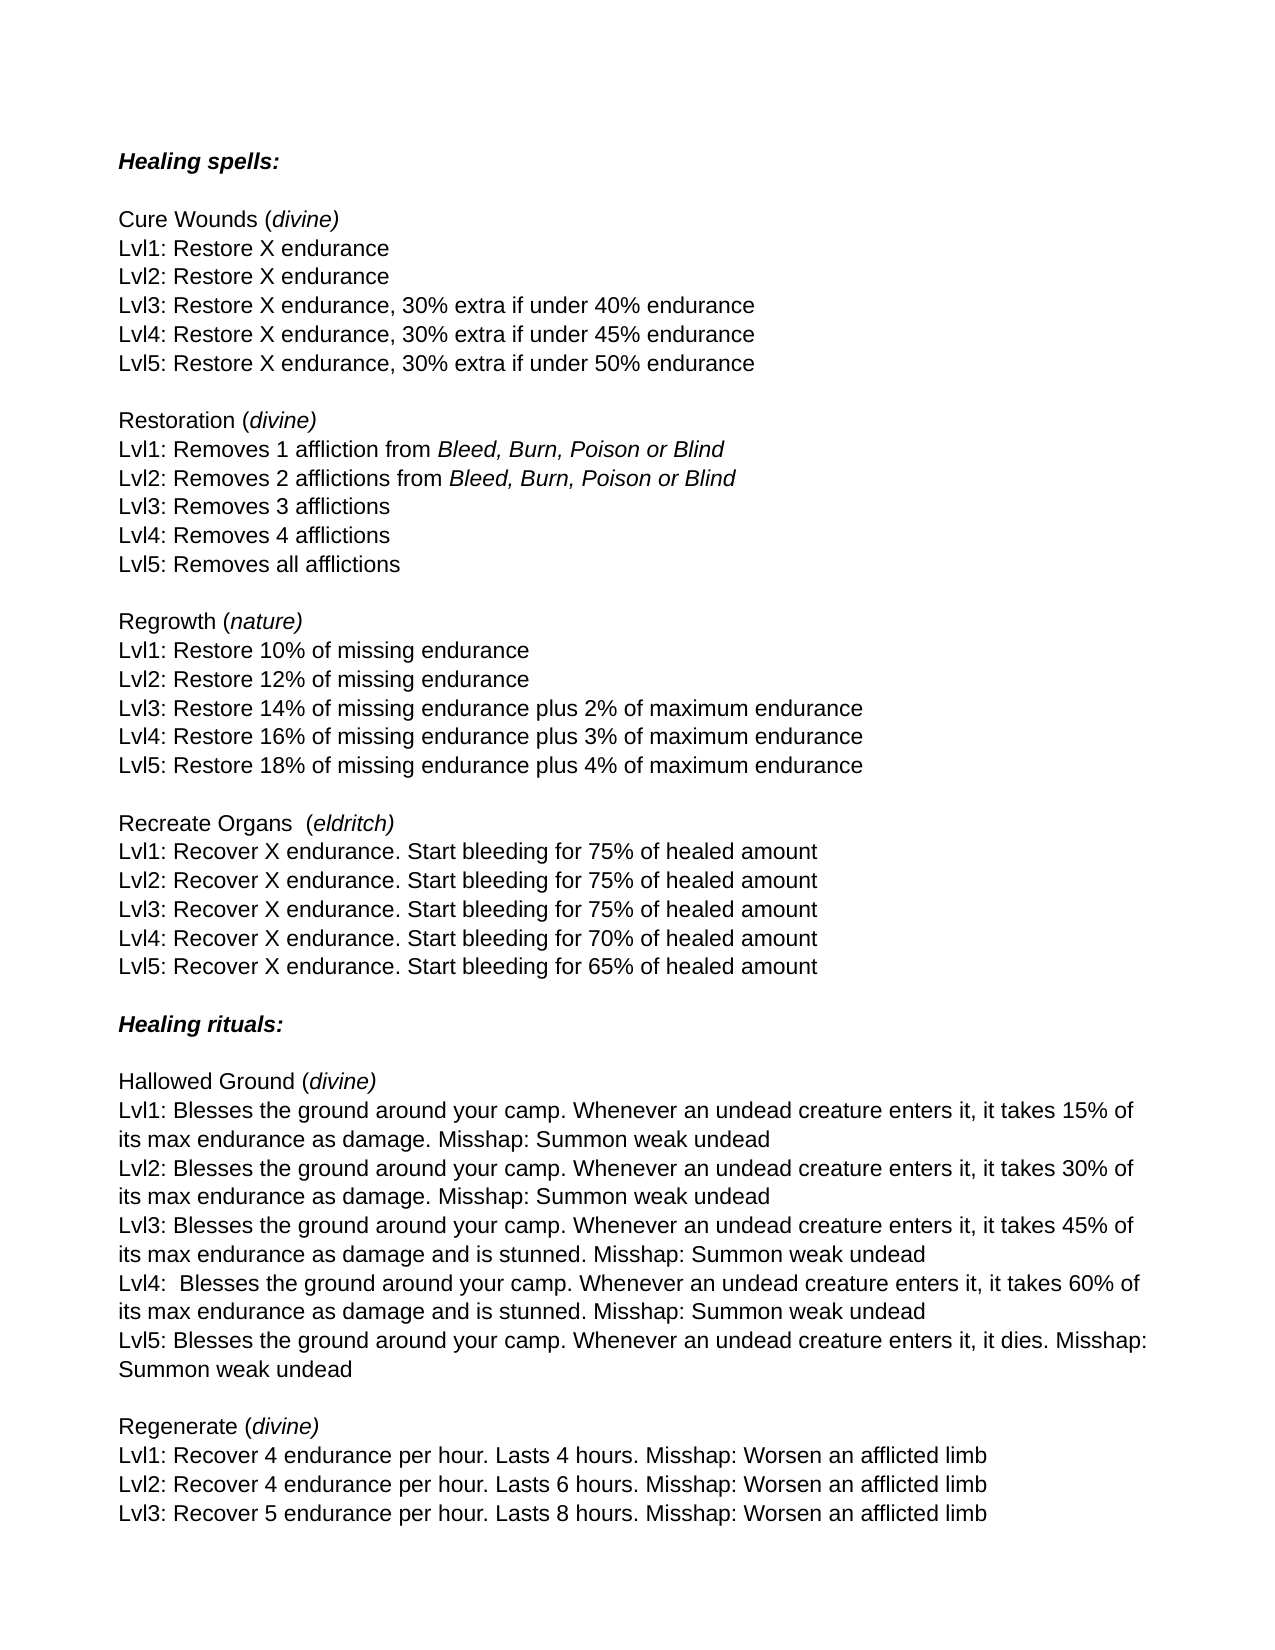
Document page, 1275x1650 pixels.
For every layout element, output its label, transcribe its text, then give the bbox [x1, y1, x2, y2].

text Lvl5: Restore 18% of missing endurance plus 4% of maximum endurance [118, 751, 1157, 779]
text Lvl5: Blesses the ground around your camp. Whenever an undead creature enters it, it dies. Misshap: Summon weak undead [118, 1326, 1157, 1412]
text Lvl3: Restore X endurance, 30% extra if under 40% endurance [118, 291, 1157, 319]
text Lvl1: Removes 1 affliction from Bleed, Burn, Poison or Blind Lvl2: Removes 2 afflictions from Bleed, Burn, Poison or Blind [118, 434, 1157, 492]
text Recreate Organs (eldritch) Lvl1: Recover X endurance. Start bleeding for 75% of healed amount Lvl2: Recover X endurance. Start bleeding for 75% of healed amount [118, 808, 1157, 894]
text Lvl1: Blesses the ground around your camp. Whenever an undead creature enters it, it takes 15% of its max endurance as damage. Misshap: Summon weak undead Lvl2: Blesses the ground around your camp. Whenever an undead creature enters it, it takes 30% of its max endurance as damage. Misshap: Summon weak undead Lvl3: Blesses the ground around your camp. Whenever an undead creature enters it, it takes 45% of its max endurance as damage and is stunned. Misshap: Summon weak undead Lvl4: Blesses the ground around your camp. Whenever an undead creature enters it, it takes 60% of its max endurance as damage and is stunned. Misshap: Summon weak undead [118, 1096, 1157, 1326]
text Lvl3: Restore 14% of missing endurance plus 2% of maximum endurance [118, 693, 1157, 722]
text Lvl4: Restore 16% of missing endurance plus 3% of maximum endurance [118, 722, 1157, 751]
text Regrowth (nature) Lvl1: Restore 10% of missing endurance Lvl2: Restore 12% of missing endurance [118, 607, 1157, 693]
text Lvl1: Restore X endurance Lvl2: Restore X endurance [118, 233, 1157, 291]
text Lvl4: Recover X endurance. Start bleeding for 70% of healed amount [118, 923, 1157, 952]
text Healing rituals: Hallowed Ground (divine) [118, 1009, 1157, 1096]
text Lvl3: Recover X endurance. Start bleeding for 75% of healed amount [118, 894, 1157, 923]
text Regenerate (divine) [118, 1412, 1157, 1441]
text Cure Wounds (divine) [118, 204, 1157, 233]
text Lvl5: Restore X endurance, 30% extra if under 50% endurance [118, 348, 1157, 377]
text Lvl4: Restore X endurance, 30% extra if under 45% endurance [118, 319, 1157, 348]
text Lvl5: Recover X endurance. Start bleeding for 65% of healed amount [118, 952, 1157, 981]
text Healing spells: [118, 147, 1157, 176]
text Lvl5: Removes all afflictions [118, 549, 1157, 578]
text Lvl4: Removes 4 afflictions [118, 521, 1157, 549]
text Lvl3: Removes 3 afflictions [118, 492, 1157, 521]
text Lvl1: Recover 4 endurance per hour. Lasts 4 hours. Misshap: Worsen an afflicted limb Lvl2: Recover 4 endurance per hour. Lasts 6 hours. Misshap: Worsen an afflicted limb Lvl3: Recover 5 endurance per hour. Lasts 8 hours. Misshap: Worsen an afflicted limb [118, 1441, 1157, 1527]
text Restoration (divine) [118, 406, 1157, 434]
